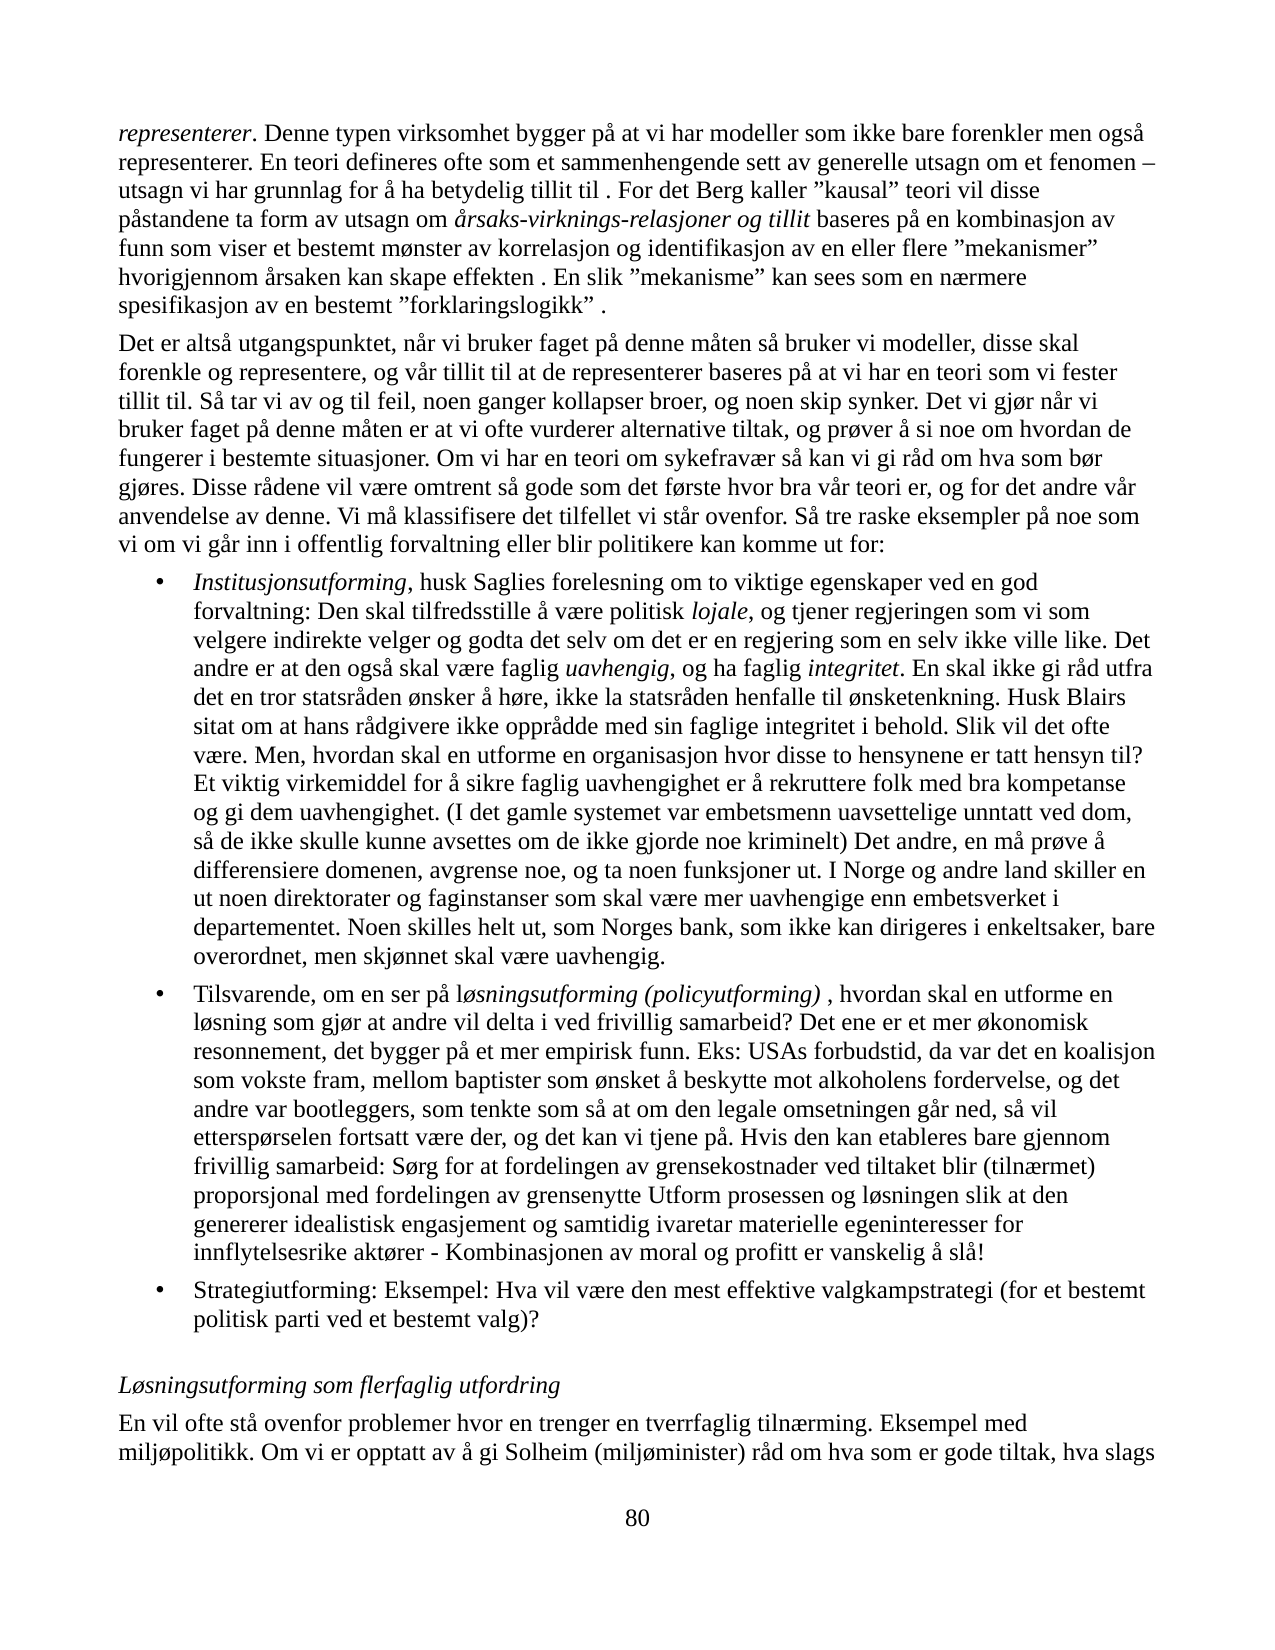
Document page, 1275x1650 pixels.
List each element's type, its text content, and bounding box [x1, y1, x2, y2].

text En vil ofte stå ovenfor problemer hvor en trenger en tverrfaglig tilnærming. Eksempel med miljøpolitikk. Om vi er opptatt av å gi Solheim (miljøminister) råd om hva som er gode tiltak, hva slags [118, 1408, 1157, 1466]
list Institusjonsutforming, husk Saglies forelesning om to viktige egenskaper ved en god forvaltning: Den skal tilfredsstille å være politisk lojale, og tjener regjeringen som vi som velgere indirekte velger og godta det selv om det er en regjering som en selv ikke ville like. Det andre er at den også skal være faglig uavhengig, og ha faglig integritet. En skal ikke gi råd utfra det en tror statsråden ønsker å høre, ikke la statsråden henfalle til ønsketenkning. Husk Blairs sitat om at hans rådgivere ikke opprådde med sin faglige integritet i behold. Slik vil det ofte være. Men, hvordan skal en utforme en organisasjon hvor disse to hensynene er tatt hensyn til? Et viktig virkemiddel for å sikre faglig uavhengighet er å rekruttere folk med bra kompetanse og gi dem uavhengighet. (I det gamle systemet var embetsmenn uavsettelige unntatt ved dom, så de ikke skulle kunne avsettes om de ikke gjorde noe kriminelt) Det andre, en må prøve å differensiere domenen, avgrense noe, og ta noen funksjoner ut. I Norge og andre land skiller en ut noen direktorater og faginstanser som skal være mer uavhengige enn embetsverket i departementet. Noen skilles helt ut, som Norges bank, som ikke kan dirigeres i enkeltsaker, bare overordnet, men skjønnet skal være uavhengig. [156, 567, 1157, 970]
list Strategiutforming: Eksempel: Hva vil være den mest effektive valgkampstrategi (for et bestemt politisk parti ved et bestemt valg)? [156, 1275, 1157, 1361]
list Tilsvarende, om en ser på løsningsutforming (policyutforming) , hvordan skal en utforme en løsning som gjør at andre vil delta i ved frivillig samarbeid? Det ene er et mer økonomisk resonnement, det bygger på et mer empirisk funn. Eks: USAs forbudstid, da var det en koalisjon som vokste fram, mellom baptister som ønsket å beskytte mot alkoholens fordervelse, og det andre var bootleggers, som tenkte som så at om den legale omsetningen går ned, så vil etterspørselen fortsatt være der, og det kan vi tjene på. Hvis den kan etableres bare gjennom frivillig samarbeid: Sørg for at fordelingen av grensekostnader ved tiltaket blir (tilnærmet) proporsjonal med fordelingen av grensenytte Utform prosessen og løsningen slik at den genererer idealistisk engasjement og samtidig ivaretar materielle egeninteresser for innflytelsesrike aktører - Kombinasjonen av moral og profitt er vanskelig å slå! [156, 979, 1157, 1266]
text Løsningsutforming som flerfaglig utfordring [118, 1370, 1157, 1399]
text representerer. Denne typen virksomhet bygger på at vi har modeller som ikke bare forenkler men også representerer. En teori defineres ofte som et sammenhengende sett av generelle utsagn om et fenomen – utsagn vi har grunnlag for å ha betydelig tillit til . For det Berg kaller ”kausal” teori vil disse påstandene ta form av utsagn om årsaks-virknings-relasjoner og tillit baseres på en kombinasjon av funn som viser et bestemt mønster av korrelasjon og identifikasjon av en eller flere ”mekanismer” hvorigjennom årsaken kan skape effekten . En slik ”mekanisme” kan sees som en nærmere spesifikasjon av en bestemt ”forklaringslogikk” . [118, 118, 1157, 319]
text Det er altså utgangspunktet, når vi bruker faget på denne måten så bruker vi modeller, disse skal forenkle og representere, og vår tillit til at de representerer baseres på at vi har en teori som vi fester tillit til. Så tar vi av og til feil, noen ganger kollapser broer, og noen skip synker. Det vi gjør når vi bruker faget på denne måten er at vi ofte vurderer alternative tiltak, og prøver å si noe om hvordan de fungerer i bestemte situasjoner. Om vi har en teori om sykefravær så kan vi gi råd om hva som bør gjøres. Disse rådene vil være omtrent så gode som det første hvor bra vår teori er, og for det andre vår anvendelse av denne. Vi må klassifisere det tilfellet vi står ovenfor. Så tre raske eksempler på noe som vi om vi går inn i offentlig forvaltning eller blir politikere kan komme ut for: [118, 328, 1157, 558]
